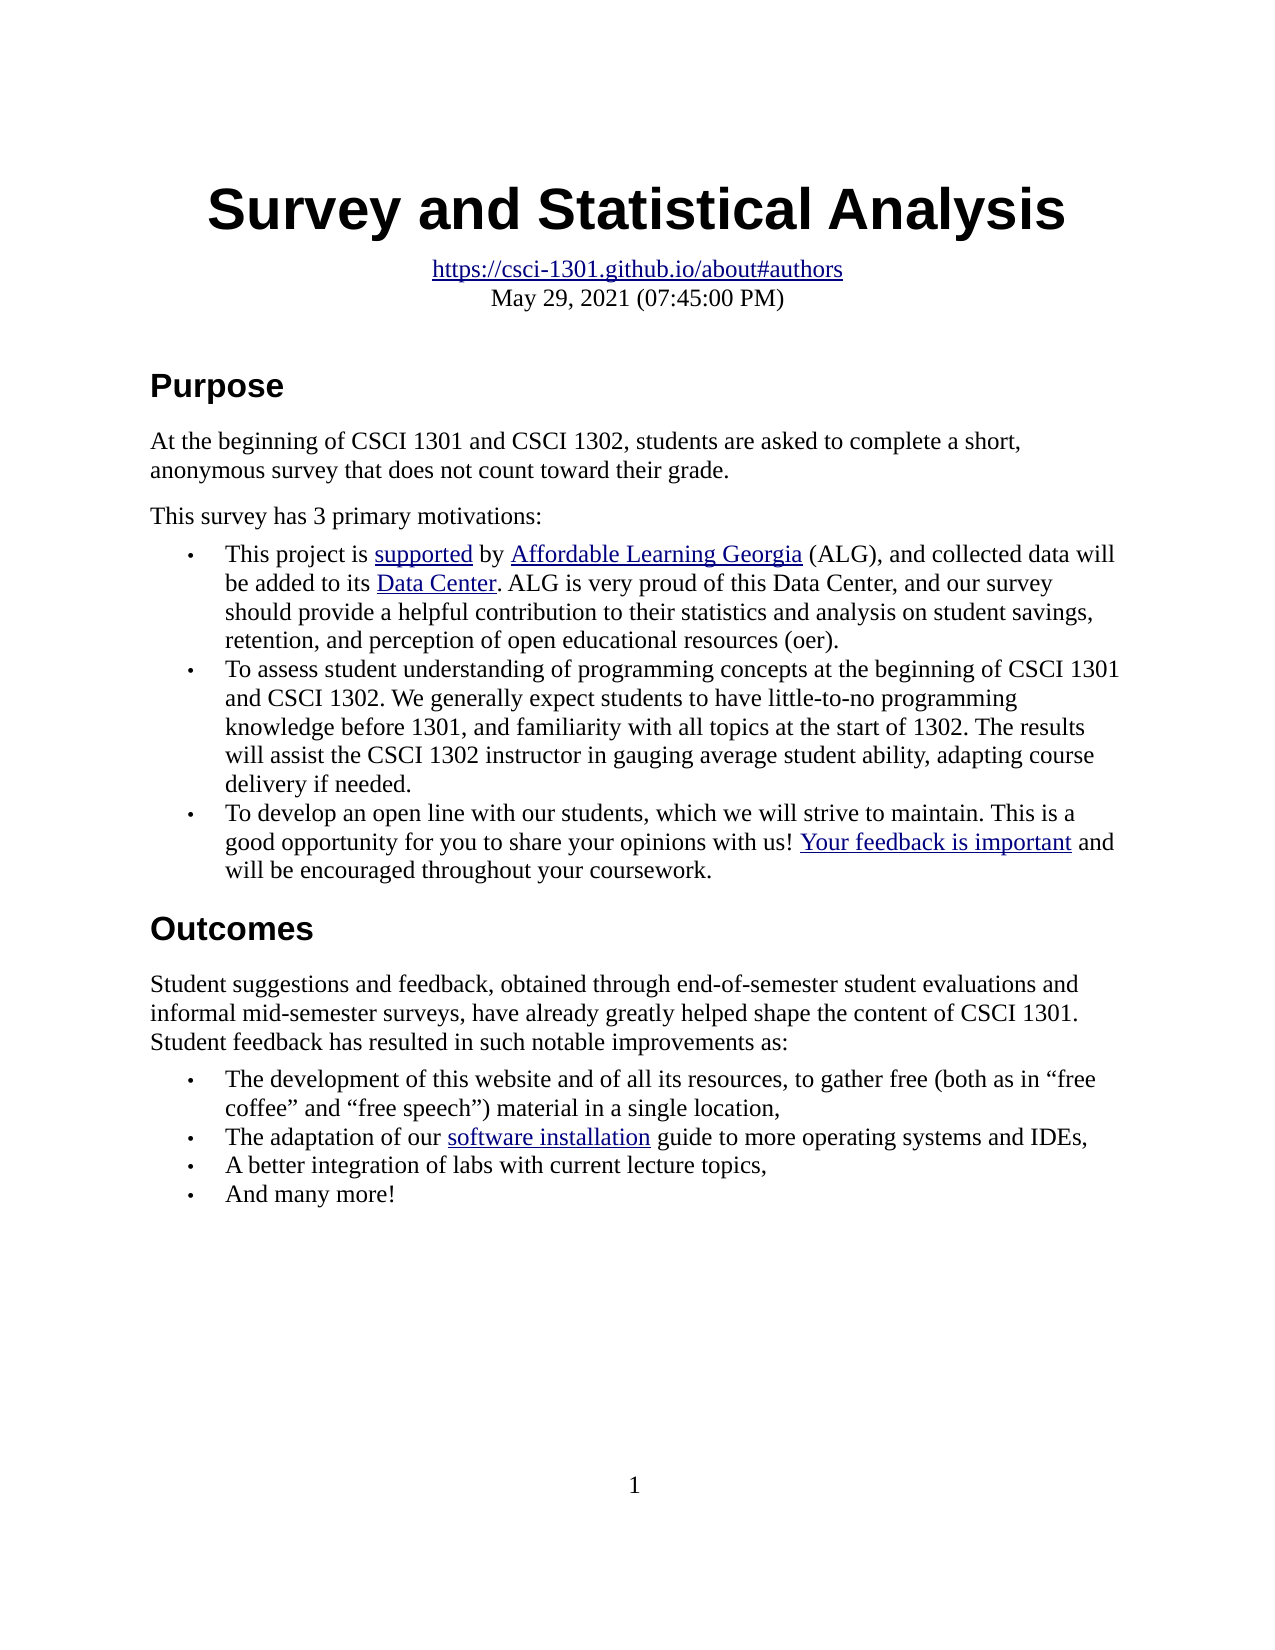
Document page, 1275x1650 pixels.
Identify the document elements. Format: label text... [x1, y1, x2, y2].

text Student suggestions and feedback, obtained through end-of-semester student evaluations and informal mid-semester surveys, have already greatly helped shape the content of CSCI 1301. Student feedback has resulted in such notable improvements as: [150, 969, 1125, 1055]
text https://csci-1301.github.io/about#authors [150, 254, 1125, 283]
text May 29, 2021 (07:45:00 PM) [150, 283, 1125, 312]
list And many more! [187, 1179, 1125, 1208]
list To develop an open line with our students, which we will strive to maintain. This is a good opportunity for you to share your opinions with us! Your feedback is important and will be encouraged throughout your coursework. [187, 798, 1125, 884]
list This project is supported by Affordable Learning Georgia (ALG), and collected data will be added to its Data Center. ALG is very proud of this Data Center, and our survey should provide a helpful contribution to their statistics and analysis on student savings, retention, and perception of open educational resources (oer). [187, 539, 1125, 654]
list A better integration of labs with current lecture topics, [187, 1151, 1125, 1179]
subtitle Outcomes [150, 909, 1125, 948]
text At the beginning of CSCI 1301 and CSCI 1302, students are asked to complete a short, anonymous survey that does not count toward their grade. [150, 426, 1125, 483]
list The development of this website and of all its resources, to gather free (both as in “free coffee” and “free speech”) material in a single location, [187, 1064, 1125, 1122]
text This survey has 3 primary motivations: [150, 501, 1125, 530]
subtitle Purpose [150, 366, 1125, 404]
list The adaptation of our software installation guide to more operating systems and IDEs, [187, 1122, 1125, 1151]
title Survey and Statistical Analysis [150, 175, 1125, 242]
list To assess student understanding of programming concepts at the beginning of CSCI 1301 and CSCI 1302. We generally expect students to have little-to-no programming knowledge before 1301, and familiarity with all topics at the start of 1302. The results will assist the CSCI 1302 instructor in gauging average student ability, adapting course delivery if needed. [187, 654, 1125, 798]
